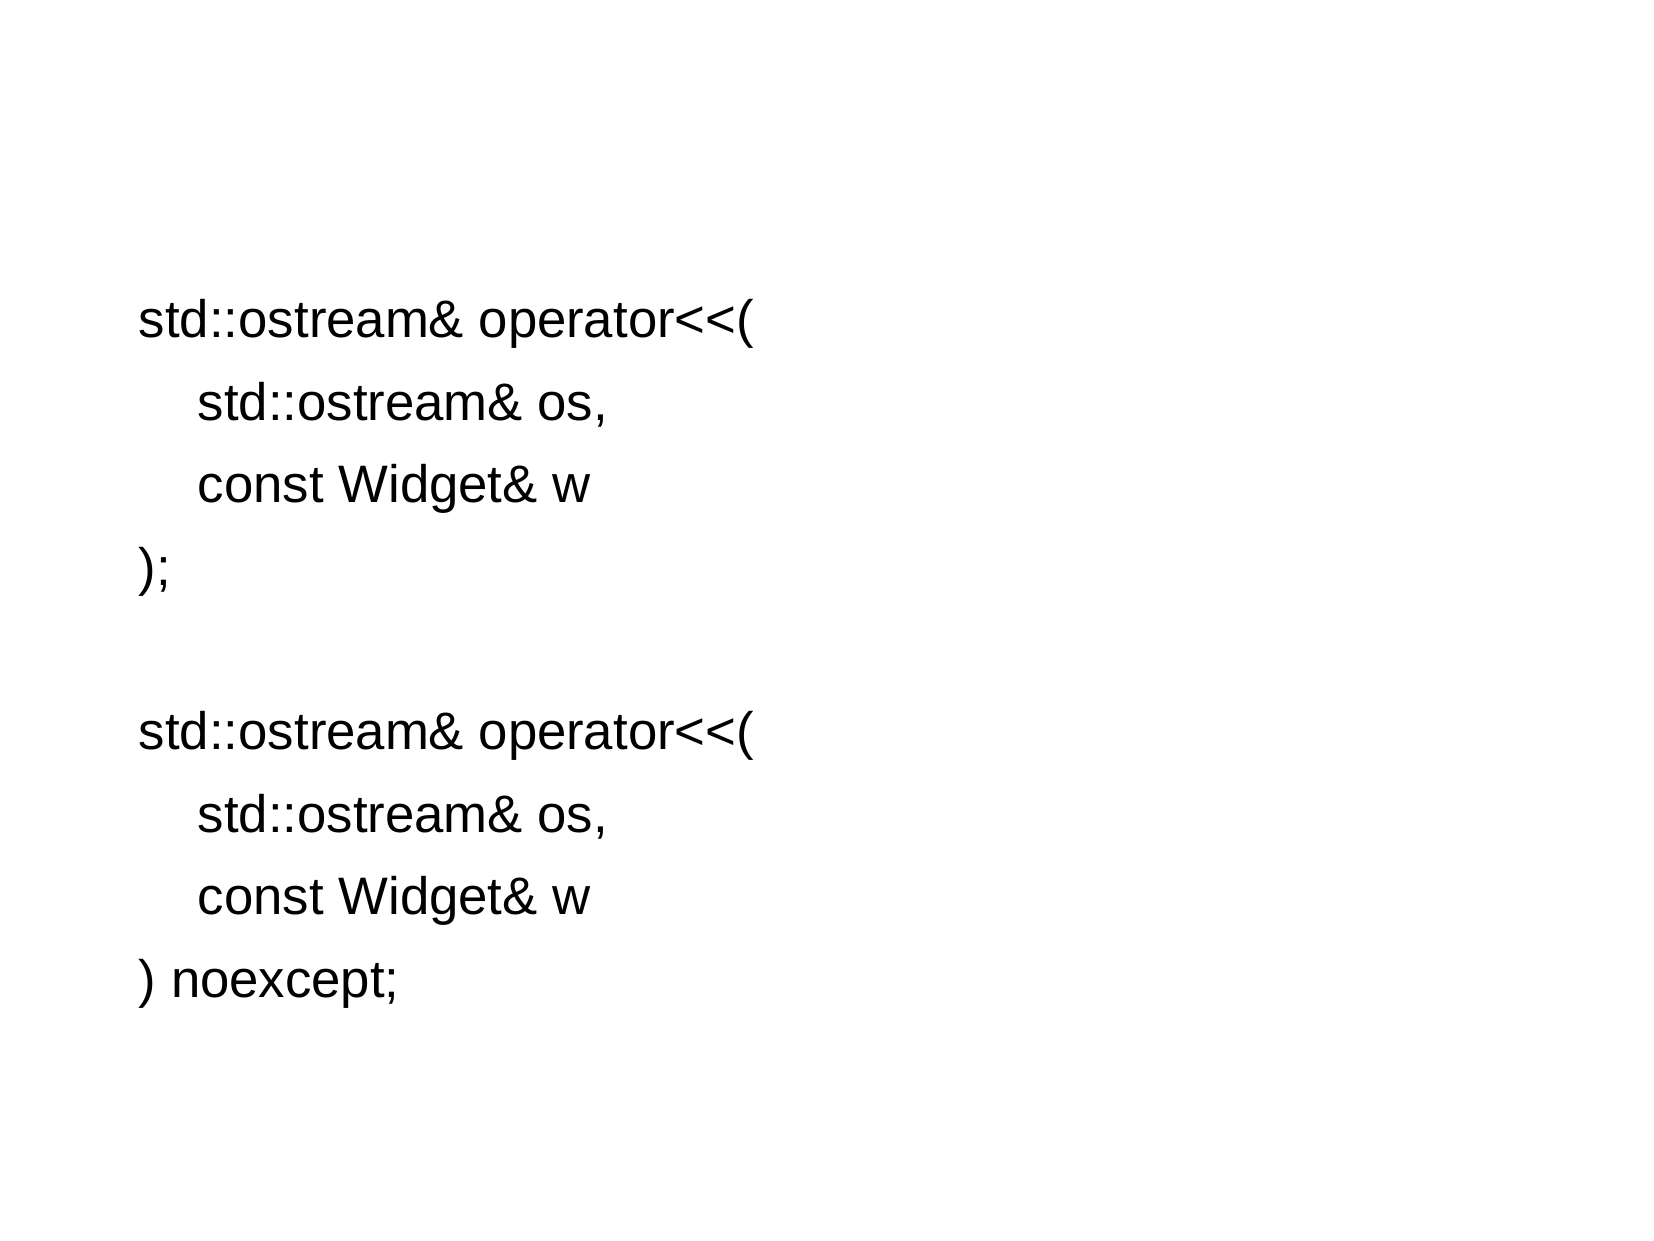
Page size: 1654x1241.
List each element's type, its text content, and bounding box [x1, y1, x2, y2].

list std::ostream& operator<<( std::ostream& os, const Widget& w ); std::ostream& operator<<( std::ostream& os, const Widget& w ) noexcept; [82, 290, 1571, 1010]
